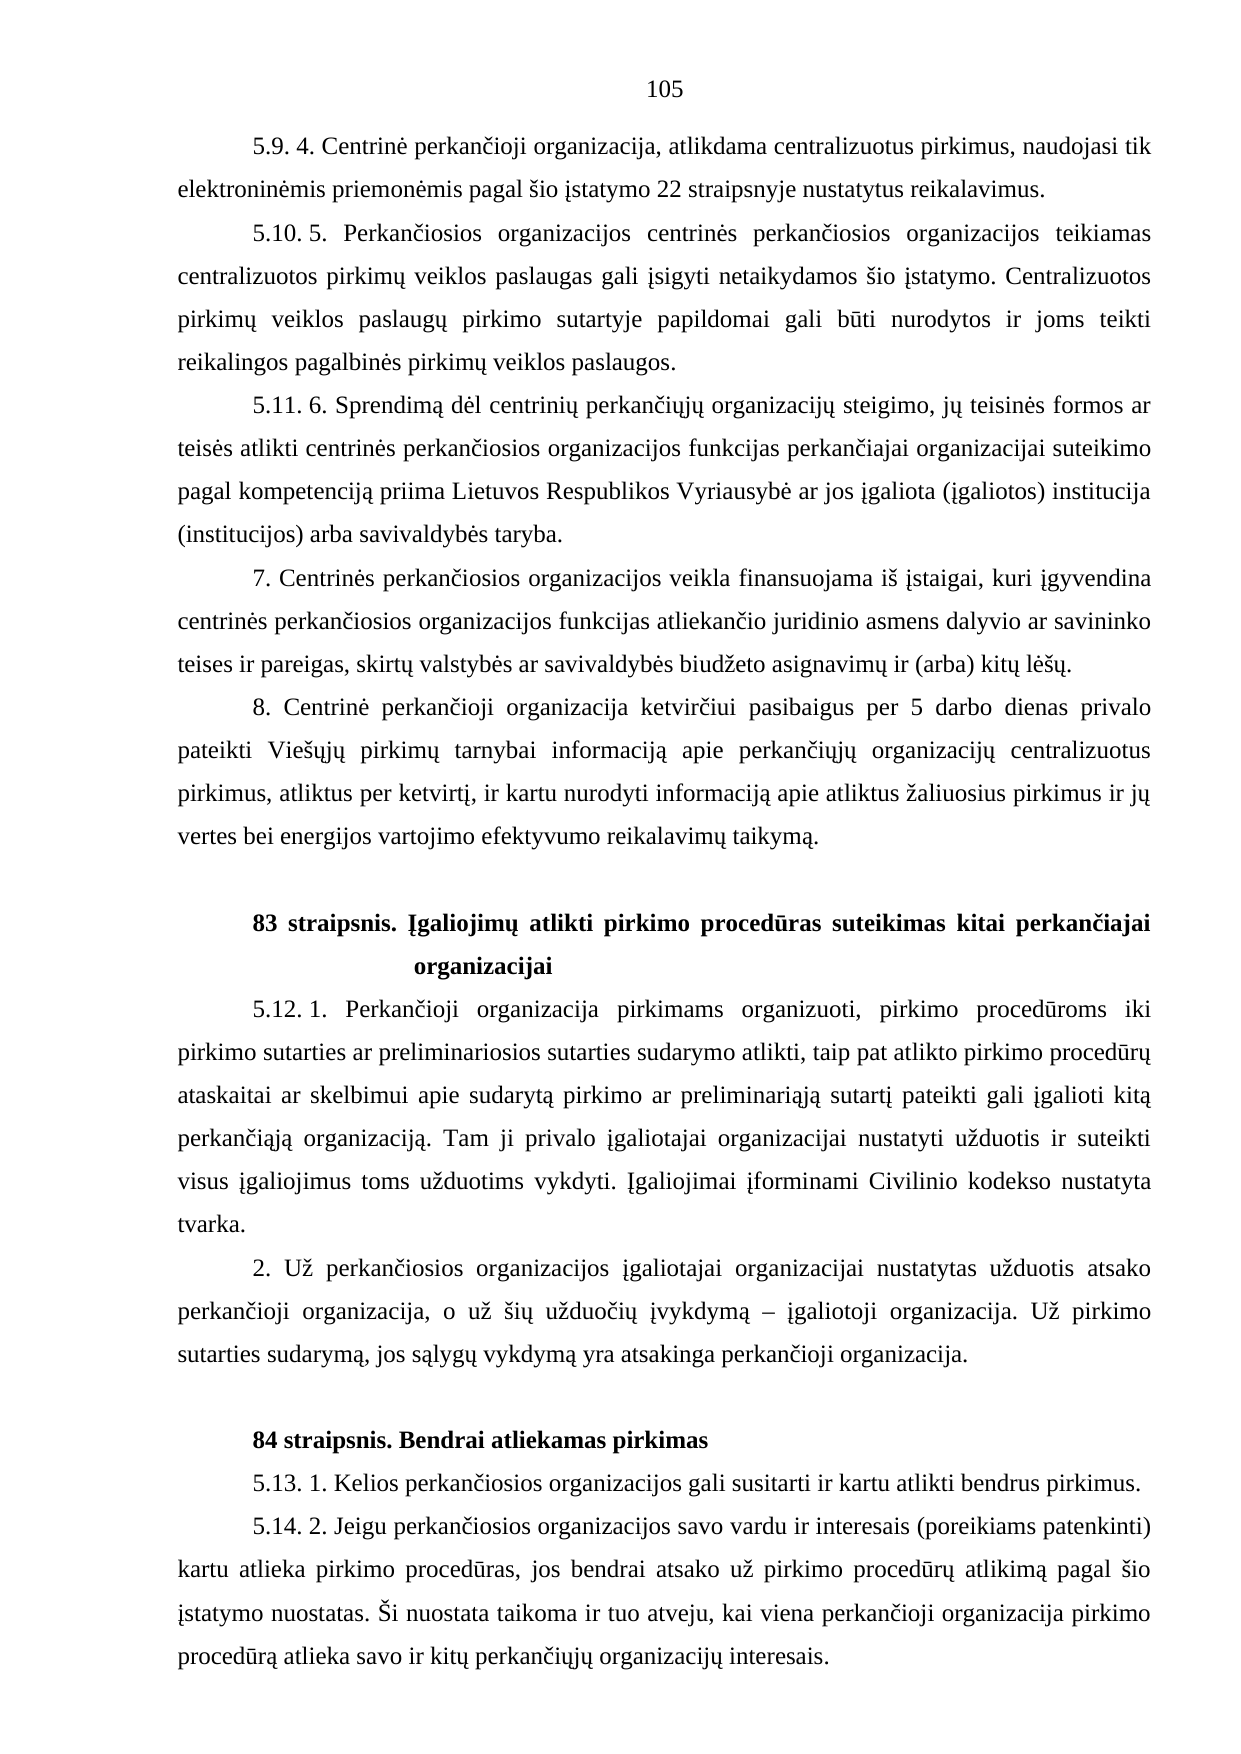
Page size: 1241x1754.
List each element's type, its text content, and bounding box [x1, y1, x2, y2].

text 7. Centrinės perkančiosios organizacijos veikla finansuojama iš įstaigai, kuri įgyvendina centrinės perkančiosios organizacijos funkcijas atliekančio juridinio asmens dalyvio ar savininko teises ir pareigas, skirtų valstybės ar savivaldybės biudžeto asignavimų ir (arba) kitų lėšų. [177, 563, 1152, 678]
text 2. Už perkančiosios organizacijos įgaliotajai organizacijai nustatytas užduotis atsako perkančioji organizacija, o už šių užduočių įvykdymą – įgaliotoji organizacija. Už pirkimo sutarties sudarymą, jos sąlygų vykdymą yra atsakinga perkančioji organizacija. [177, 1253, 1152, 1368]
subtitle 6. Sprendimą dėl centrinių perkančiųjų organizacijų steigimo, jų teisinės formos ar teisės atlikti centrinės perkančiosios organizacijos funkcijas perkančiajai organizacijai suteikimo pagal kompetenciją priima Lietuvos Respublikos Vyriausybė ar jos įgaliota (įgaliotos) institucija (institucijos) arba savivaldybės taryba. [177, 390, 1152, 548]
subtitle 2. Jeigu perkančiosios organizacijos savo vardu ir interesais (poreikiams patenkinti) kartu atlieka pirkimo procedūras, jos bendrai atsako už pirkimo procedūrų atlikimą pagal šio įstatymo nuostatas. Ši nuostata taikoma ir tuo atveju, kai viena perkančioji organizacija pirkimo procedūrą atlieka savo ir kitų perkančiųjų organizacijų interesais. [177, 1511, 1152, 1669]
text 8. Centrinė perkančioji organizacija ketvirčiui pasibaigus per 5 darbo dienas privalo pateikti Viešųjų pirkimų tarnybai informaciją apie perkančiųjų organizacijų centralizuotus pirkimus, atliktus per ketvirtį, ir kartu nurodyti informaciją apie atliktus žaliuosius pirkimus ir jų vertes bei energijos vartojimo efektyvumo reikalavimų taikymą. [177, 692, 1152, 850]
subtitle 4. Centrinė perkančioji organizacija, atlikdama centralizuotus pirkimus, naudojasi tik elektroninėmis priemonėmis pagal šio įstatymo 22 straipsnyje nustatytus reikalavimus. [177, 131, 1152, 203]
text 84 straipsnis. Bendrai atliekamas pirkimas [177, 1425, 1152, 1454]
subtitle 1. Perkančioji organizacija pirkimams organizuoti, pirkimo procedūroms iki pirkimo sutarties ar preliminariosios sutarties sudarymo atlikti, taip pat atlikto pirkimo procedūrų ataskaitai ar skelbimui apie sudarytą pirkimo ar preliminariąją sutartį pateikti gali įgalioti kitą perkančiąją organizaciją. Tam ji privalo įgaliotajai organizacijai nustatyti užduotis ir suteikti visus įgaliojimus toms užduotims vykdyti. Įgaliojimai įforminami Civilinio kodekso nustatyta tvarka. [177, 994, 1152, 1238]
subtitle 1. Kelios perkančiosios organizacijos gali susitarti ir kartu atlikti bendrus pirkimus. [177, 1468, 1152, 1497]
text 83 straipsnis. Įgaliojimų atlikti pirkimo procedūras suteikimas kitai perkančiajai organizacijai [252, 908, 1152, 979]
subtitle 5. Perkančiosios organizacijos centrinės perkančiosios organizacijos teikiamas centralizuotos pirkimų veiklos paslaugas gali įsigyti netaikydamos šio įstatymo. Centralizuotos pirkimų veiklos paslaugų pirkimo sutartyje papildomai gali būti nurodytos ir joms teikti reikalingos pagalbinės pirkimų veiklos paslaugos. [177, 218, 1152, 376]
